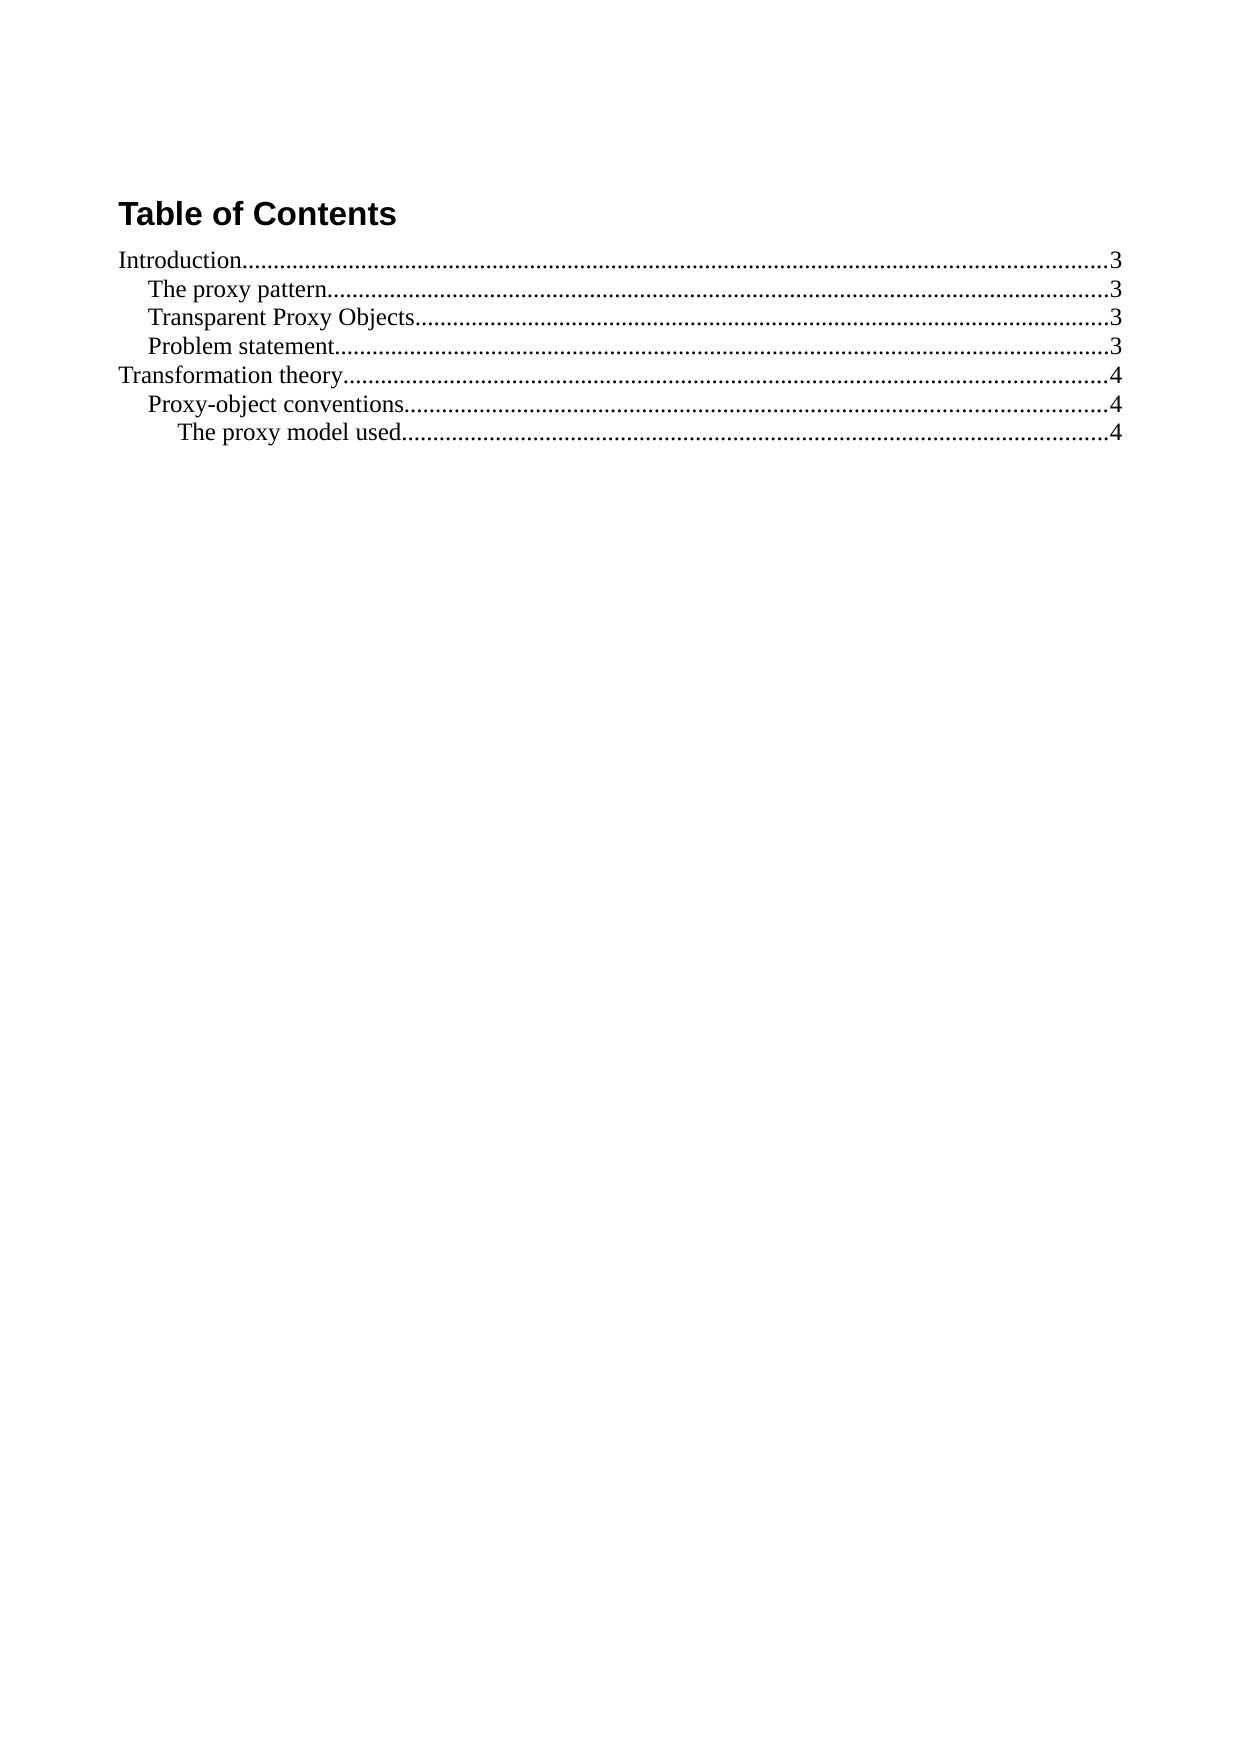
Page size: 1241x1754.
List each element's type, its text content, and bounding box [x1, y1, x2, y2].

text Proxy-object conventions 4 [148, 389, 1122, 417]
text Transparent Proxy Objects 3 [148, 302, 1122, 331]
text The proxy model used 4 [177, 417, 1122, 446]
text Introduction 3 [118, 245, 1122, 274]
text Transformation theory 4 [118, 360, 1122, 389]
text Problem statement 3 [148, 331, 1122, 360]
text The proxy pattern 3 [148, 274, 1122, 302]
subtitle Table of Contents [118, 194, 1122, 232]
